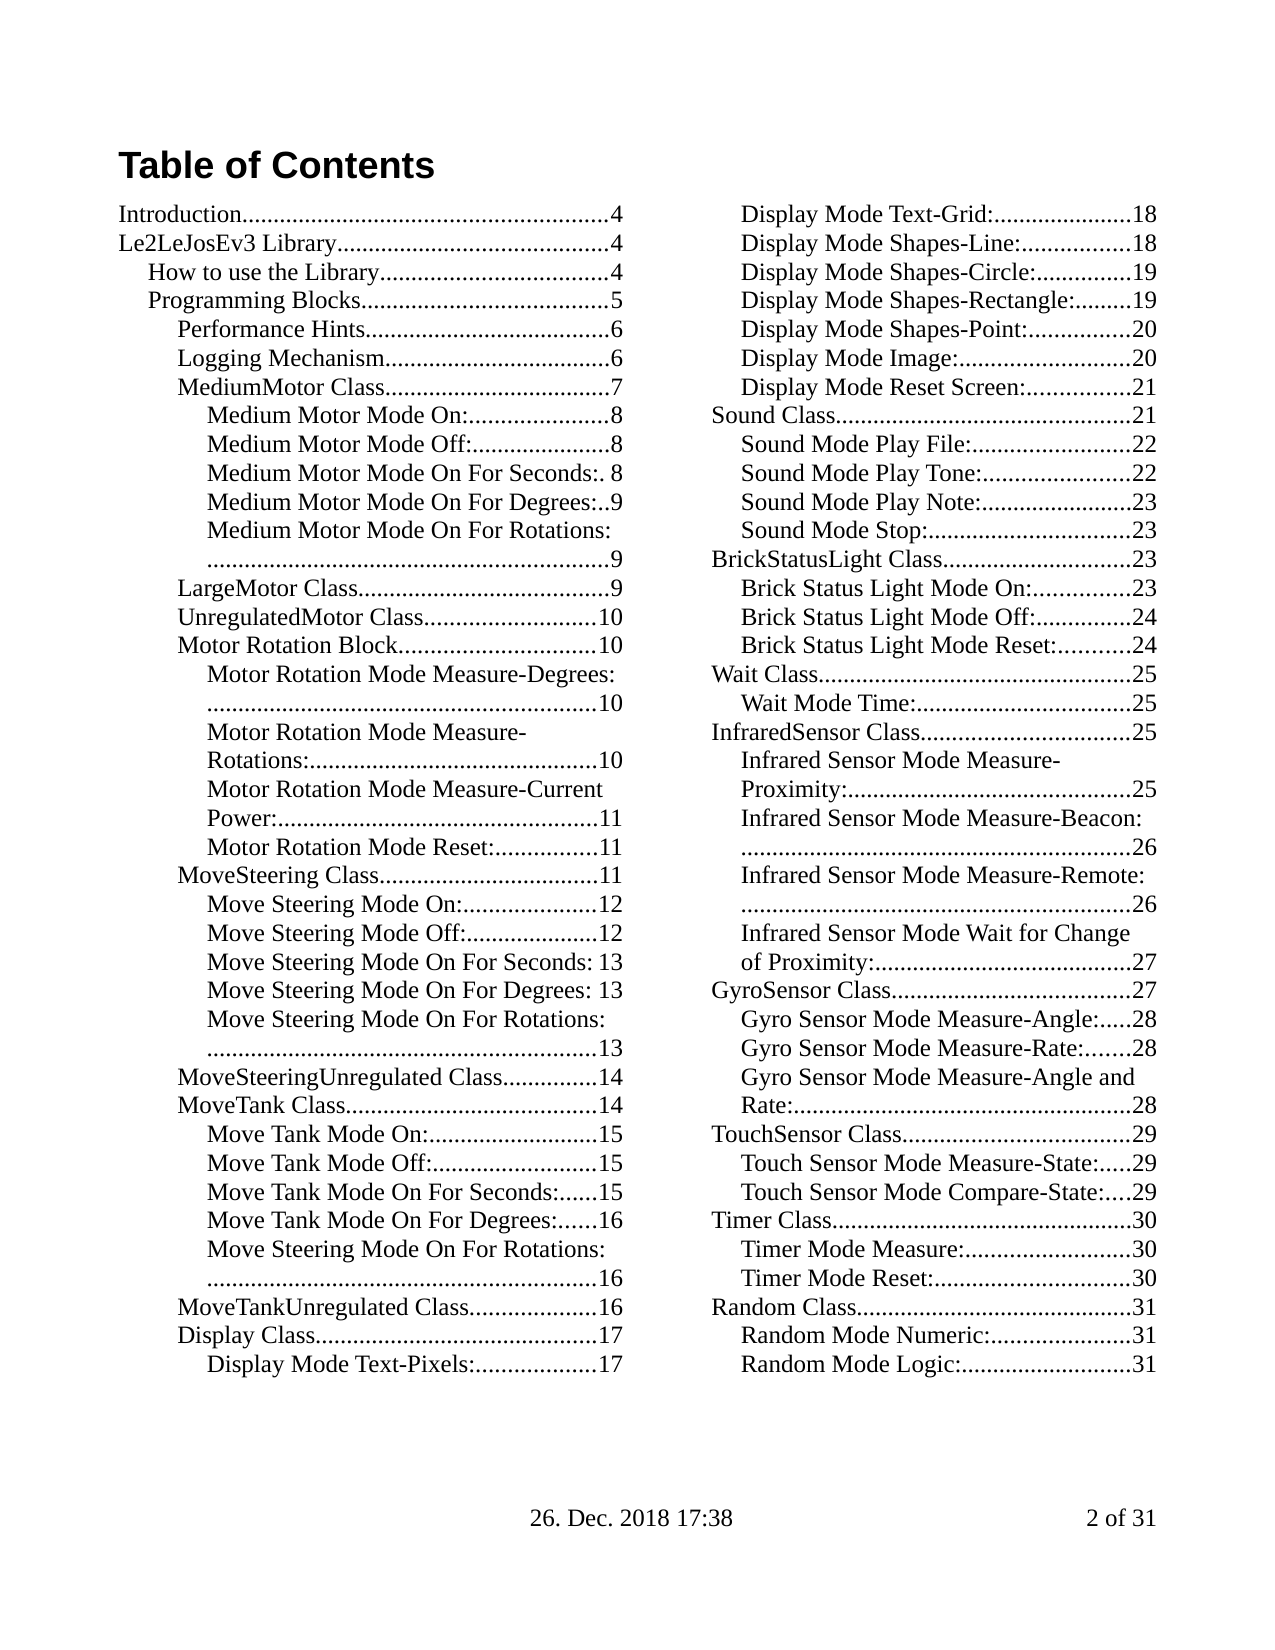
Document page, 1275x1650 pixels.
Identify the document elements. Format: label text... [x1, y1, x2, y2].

text Move Steering Mode On For Seconds: 13 [207, 947, 623, 976]
text MoveTankUnregulated Class 16 [177, 1292, 623, 1321]
text Sound Mode Play Tone: 22 [741, 458, 1157, 487]
text Display Mode Text-Pixels: 17 [207, 1349, 623, 1378]
text Timer Mode Reset: 30 [741, 1263, 1157, 1292]
text Display Mode Shapes-Line: 18 [741, 228, 1157, 257]
text Medium Motor Mode On: 8 [207, 401, 623, 429]
text Brick Status Light Mode Off: 24 [741, 602, 1157, 631]
text LargeMotor Class 9 [177, 573, 623, 602]
text Display Class 17 [177, 1321, 623, 1349]
text Le2LeJosEv3 Library 4 [118, 228, 623, 257]
text Sound Class 21 [711, 401, 1157, 429]
text TouchSensor Class 29 [711, 1119, 1157, 1148]
text Medium Motor Mode On For Seconds: 8 [207, 458, 623, 487]
text Infrared Sensor Mode Measure-Proximity: 25 [741, 746, 1157, 803]
text GyroSensor Class 27 [711, 976, 1157, 1004]
text Sound Mode Stop: 23 [741, 516, 1157, 544]
text Sound Mode Play File: 22 [741, 429, 1157, 458]
text Move Tank Mode On: 15 [207, 1119, 623, 1148]
subtitle Table of Contents [118, 143, 1157, 187]
text Brick Status Light Mode On: 23 [741, 573, 1157, 602]
text Move Tank Mode On For Seconds: 15 [207, 1177, 623, 1206]
text Infrared Sensor Mode Measure-Remote: 26 [741, 861, 1157, 918]
text Medium Motor Mode On For Rotations: 9 [207, 516, 623, 573]
text Touch Sensor Mode Measure-State: 29 [741, 1148, 1157, 1177]
text How to use the Library 4 [148, 257, 623, 286]
text Display Mode Shapes-Rectangle: 19 [741, 286, 1157, 314]
text Brick Status Light Mode Reset: 24 [741, 631, 1157, 659]
text Motor Rotation Block 10 [177, 631, 623, 659]
text Introduction 4 [118, 199, 623, 228]
text InfraredSensor Class 25 [711, 717, 1157, 746]
text Medium Motor Mode Off: 8 [207, 429, 623, 458]
text Wait Class 25 [711, 659, 1157, 688]
text Move Steering Mode On: 12 [207, 889, 623, 918]
text Display Mode Shapes-Point: 20 [741, 314, 1157, 343]
text Random Class 31 [711, 1292, 1157, 1321]
text Display Mode Shapes-Circle: 19 [741, 257, 1157, 286]
text Gyro Sensor Mode Measure-Rate: 28 [741, 1033, 1157, 1062]
text Wait Mode Time: 25 [741, 688, 1157, 717]
text Timer Mode Measure: 30 [741, 1234, 1157, 1263]
text Display Mode Image: 20 [741, 343, 1157, 372]
text Sound Mode Play Note: 23 [741, 487, 1157, 516]
text Display Mode Reset Screen: 21 [741, 372, 1157, 401]
text MoveSteeringUnregulated Class 14 [177, 1062, 623, 1091]
text Motor Rotation Mode Measure-Rotations: 10 [207, 717, 623, 774]
text Logging Mechanism 6 [177, 343, 623, 372]
text UnregulatedMotor Class 10 [177, 602, 623, 631]
text Infrared Sensor Mode Measure-Beacon: 26 [741, 803, 1157, 861]
text BrickStatusLight Class 23 [711, 544, 1157, 573]
text Gyro Sensor Mode Measure-Angle and Rate: 28 [741, 1062, 1157, 1119]
text Gyro Sensor Mode Measure-Angle: 28 [741, 1004, 1157, 1033]
text Random Mode Logic: 31 [741, 1349, 1157, 1378]
text Performance Hints 6 [177, 314, 623, 343]
text MoveTank Class 14 [177, 1091, 623, 1119]
text Move Steering Mode Off: 12 [207, 918, 623, 947]
text Motor Rotation Mode Reset: 11 [207, 832, 623, 861]
text Display Mode Text-Grid: 18 [741, 199, 1157, 228]
text Move Steering Mode On For Degrees: 13 [207, 976, 623, 1004]
text MoveSteering Class 11 [177, 861, 623, 889]
text Move Steering Mode On For Rotations: 16 [207, 1234, 623, 1292]
text Touch Sensor Mode Compare-State: 29 [741, 1177, 1157, 1206]
text Move Steering Mode On For Rotations: 13 [207, 1004, 623, 1062]
text Timer Class 30 [711, 1206, 1157, 1234]
text Motor Rotation Mode Measure-Current Power: 11 [207, 774, 623, 832]
text Infrared Sensor Mode Wait for Change of Proximity: 27 [741, 918, 1157, 976]
text Move Tank Mode Off: 15 [207, 1148, 623, 1177]
text Move Tank Mode On For Degrees: 16 [207, 1206, 623, 1234]
text Medium Motor Mode On For Degrees: 9 [207, 487, 623, 516]
text MediumMotor Class 7 [177, 372, 623, 401]
text Programming Blocks 5 [148, 286, 623, 314]
text Random Mode Numeric: 31 [741, 1321, 1157, 1349]
text Motor Rotation Mode Measure-Degrees: 10 [207, 659, 623, 717]
